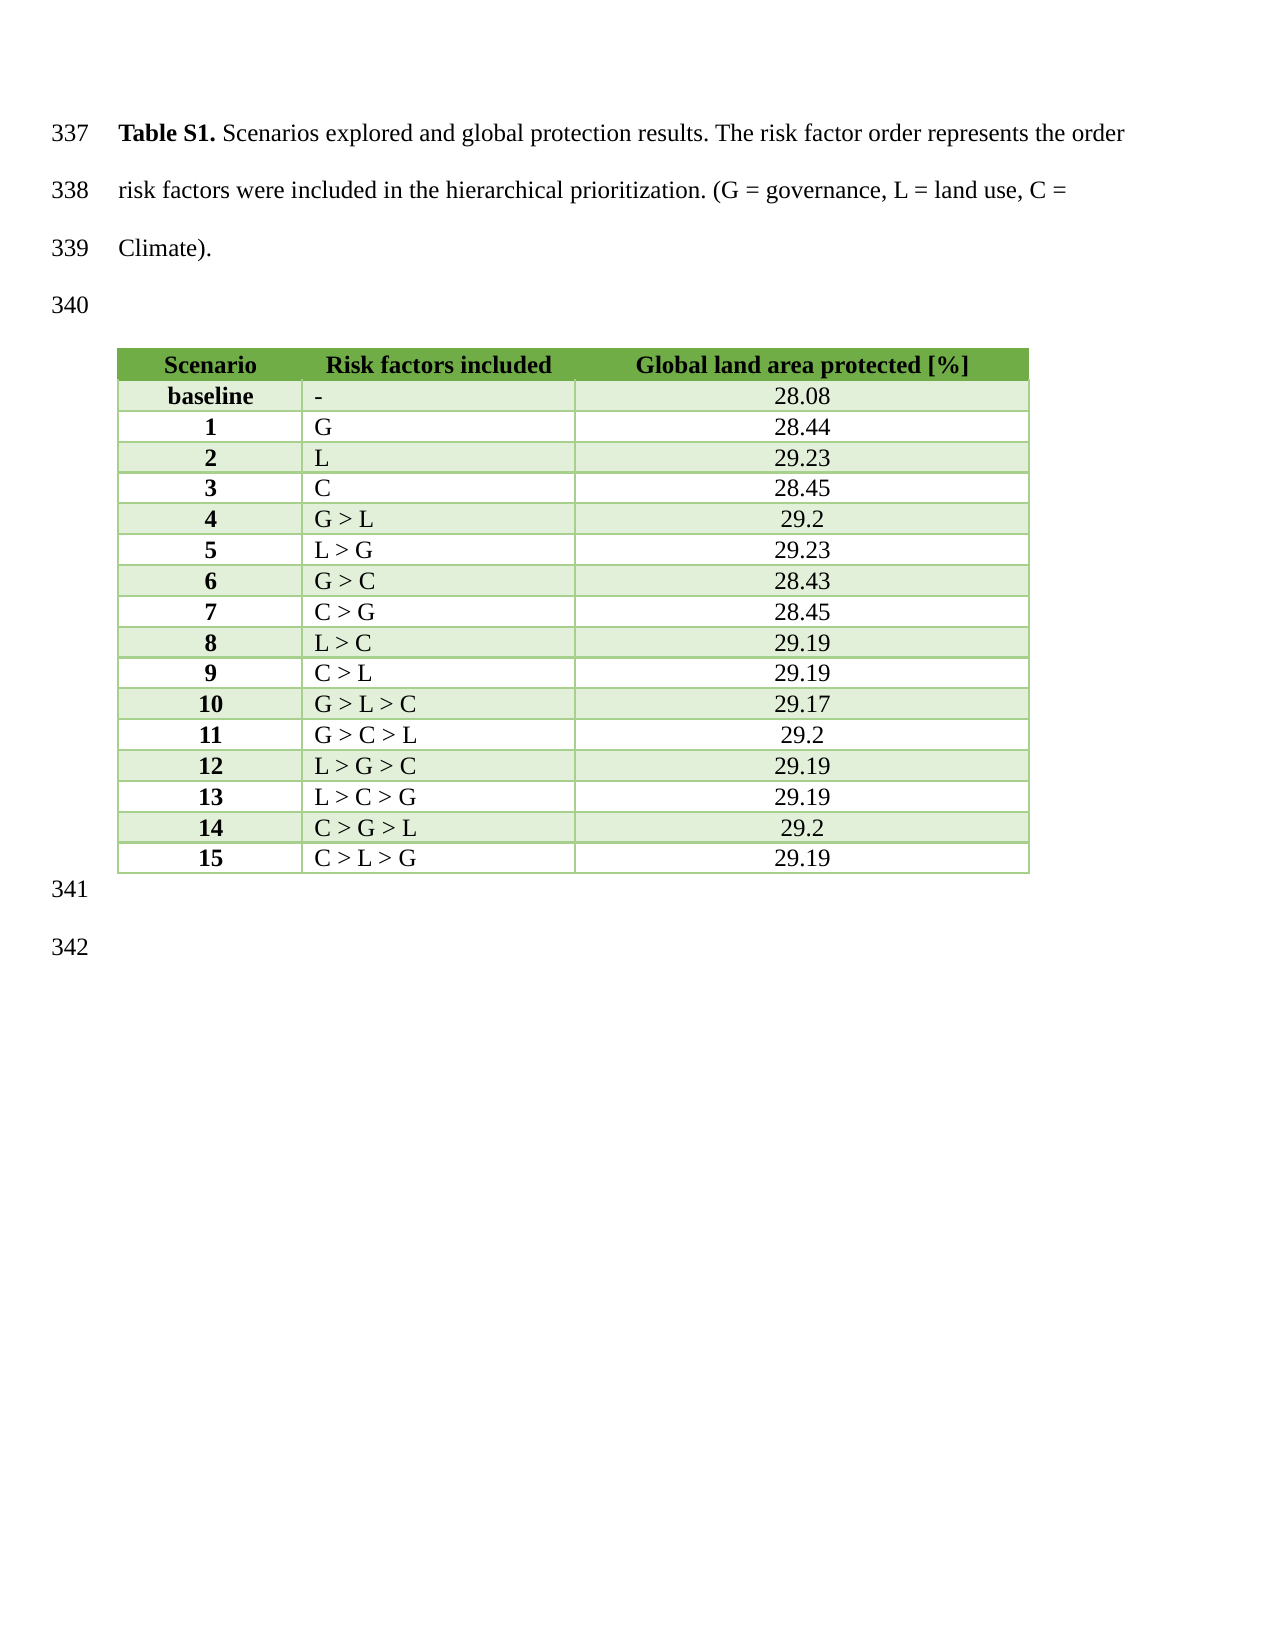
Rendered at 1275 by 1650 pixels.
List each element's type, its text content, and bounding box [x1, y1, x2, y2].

table_cell baseline [119, 381, 301, 410]
table_cell 15 [119, 844, 301, 872]
table_cell 29.19 [576, 751, 1028, 780]
table_cell L > C > G [303, 782, 574, 811]
table_cell G > C [303, 566, 574, 595]
table_cell 28.45 [576, 474, 1028, 502]
table_cell 28.45 [576, 597, 1028, 626]
table_cell 29.19 [576, 659, 1028, 687]
table_cell L > C [303, 628, 574, 656]
table_cell 29.19 [576, 782, 1028, 811]
table_cell C > L > G [303, 844, 574, 872]
table_cell - [303, 381, 574, 410]
table_cell 29.2 [576, 720, 1028, 749]
table_cell 9 [119, 659, 301, 687]
table_cell 29.2 [576, 813, 1028, 841]
table_cell 13 [119, 782, 301, 811]
table_cell 29.19 [576, 628, 1028, 656]
table_cell 5 [119, 535, 301, 564]
table_cell 29.23 [576, 443, 1028, 471]
table_cell G > L [303, 504, 574, 533]
text Table S1. Scenarios explored and global protection results. The risk factor order represents the order risk factors were included in the hierarchical prioritization. (G = governance, L = land use, C = Climate). [118, 118, 1157, 262]
table_cell 2 [119, 443, 301, 471]
table_cell 1 [119, 412, 301, 441]
table_cell 3 [119, 474, 301, 502]
table_header Risk factors included [302, 350, 575, 379]
table_cell 12 [119, 751, 301, 780]
table_cell C > L [303, 659, 574, 687]
table_cell C [303, 474, 574, 502]
table_cell 8 [119, 628, 301, 656]
table_cell 11 [119, 720, 301, 749]
table_header Scenario [119, 350, 302, 379]
table_cell 28.44 [576, 412, 1028, 441]
table_header Global land area protected [%] [575, 350, 1029, 379]
table_cell L > G [303, 535, 574, 564]
table_cell C > G [303, 597, 574, 626]
table_cell 28.43 [576, 566, 1028, 595]
table_cell C > G > L [303, 813, 574, 841]
table_cell 6 [119, 566, 301, 595]
table_cell 4 [119, 504, 301, 533]
table_cell 29.23 [576, 535, 1028, 564]
table_cell G > C > L [303, 720, 574, 749]
table_cell 29.19 [576, 844, 1028, 872]
table_cell L > G > C [303, 751, 574, 780]
table_cell 29.2 [576, 504, 1028, 533]
table_cell 28.08 [576, 381, 1028, 410]
table_cell 14 [119, 813, 301, 841]
table_cell 29.17 [576, 689, 1028, 718]
table_cell G > L > C [303, 689, 574, 718]
table_cell 7 [119, 597, 301, 626]
table_cell 10 [119, 689, 301, 718]
table_cell L [303, 443, 574, 471]
table_cell G [303, 412, 574, 441]
